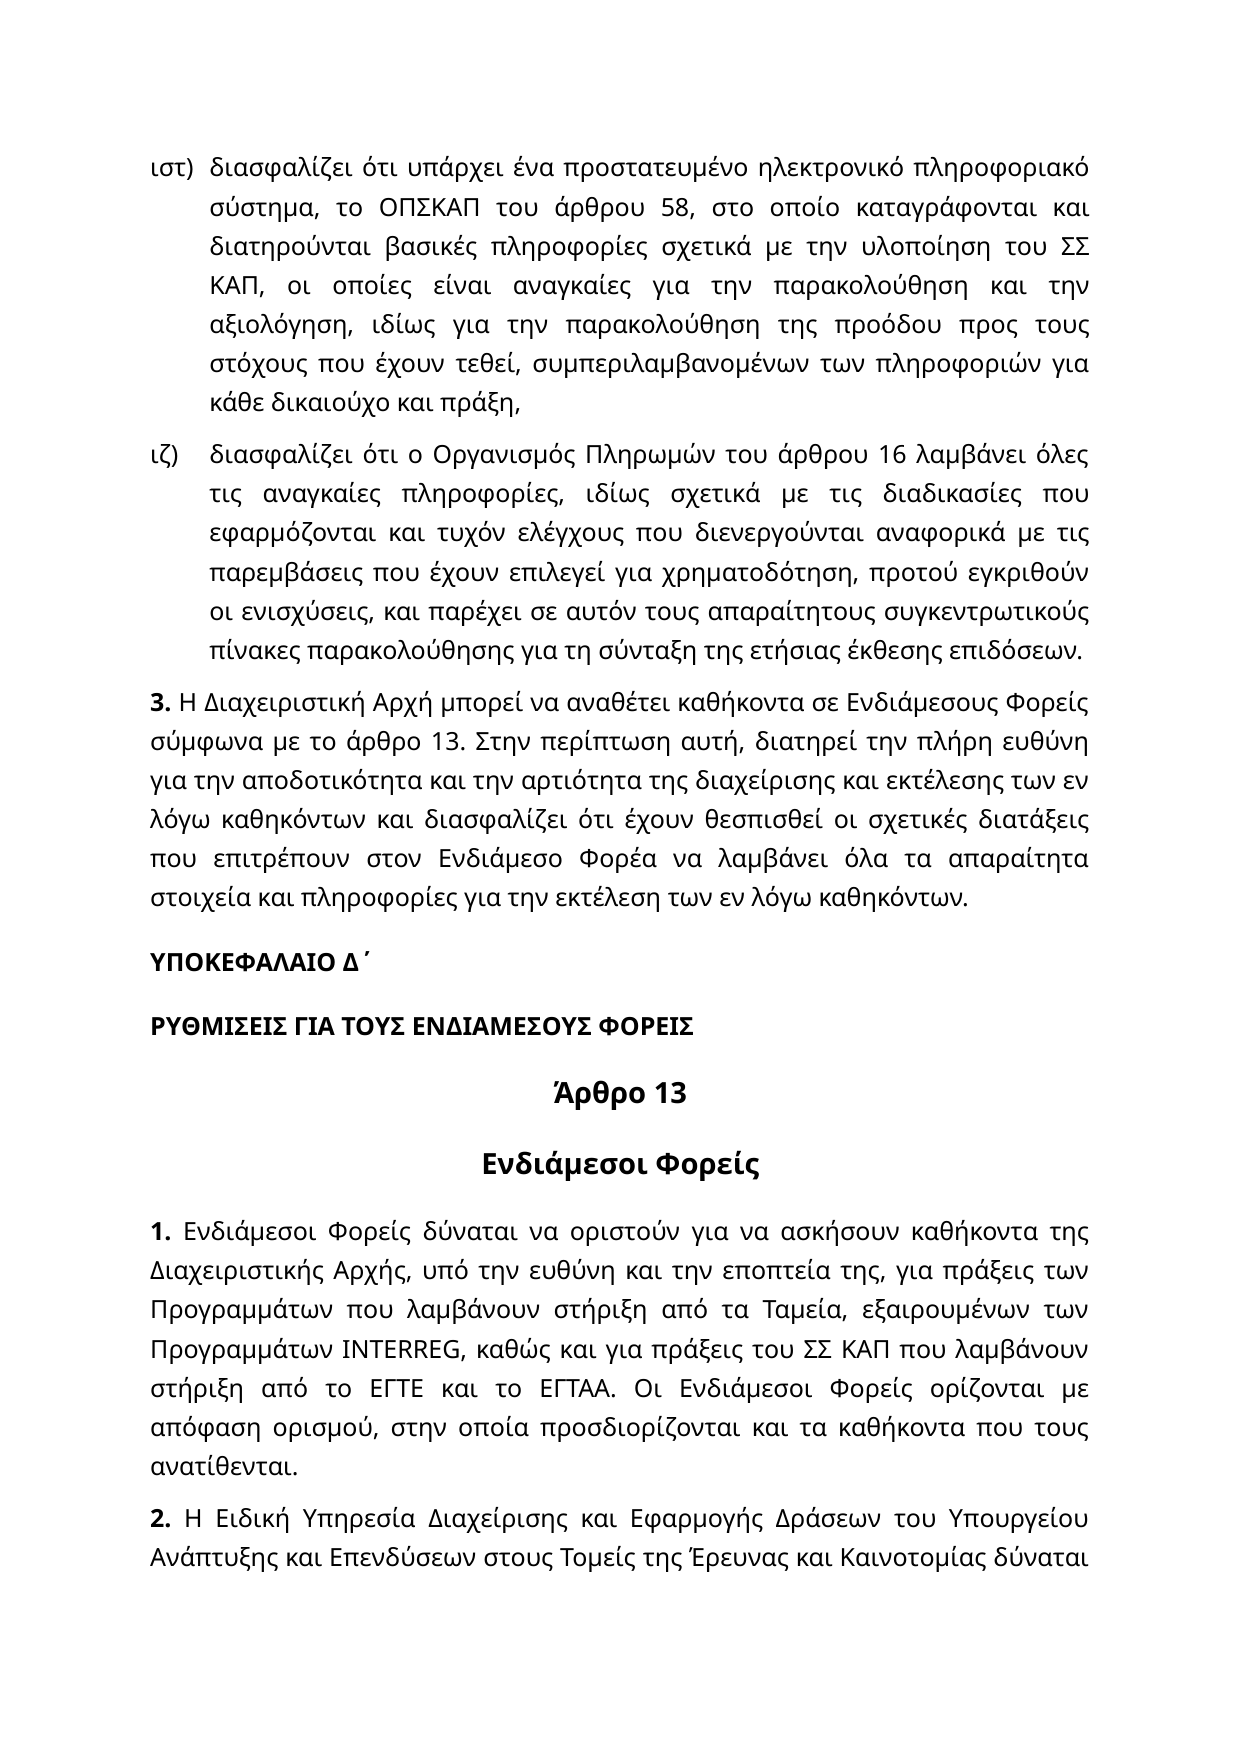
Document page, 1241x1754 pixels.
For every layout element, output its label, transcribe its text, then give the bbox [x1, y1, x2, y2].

subtitle Άρθρο 13 [150, 1072, 1090, 1112]
text 2. Η Ειδική Υπηρεσία Διαχείρισης και Εφαρμογής Δράσεων του Υπουργείου Ανάπτυξης και Επενδύσεων στους Τομείς της Έρευνας και Καινοτομίας δύναται [150, 1500, 1090, 1574]
text ΡΥΘΜΙΣΕΙΣ ΓΙΑ ΤΟΥΣ ΕΝΔΙΑΜΕΣΟΥΣ ΦΟΡΕΙΣ [150, 1008, 1090, 1042]
list ιζ) διασφαλίζει ότι ο Οργανισμός Πληρωμών του άρθρου 16 λαμβάνει όλες τις αναγκαίες πληροφορίες, ιδίως σχετικά με τις διαδικασίες που εφαρμόζονται και τυχόν ελέγχους που διενεργούνται αναφορικά με τις παρεμβάσεις που έχουν επιλεγεί για χρηματοδότηση, προτού εγκριθούν οι ενισχύσεις, και παρέχει σε αυτόν τους απαραίτητους συγκεντρωτικούς πίνακες παρακολούθησης για τη σύνταξη της ετήσιας έκθεσης επιδόσεων. [150, 437, 1090, 667]
text 3. Η Διαχειριστική Αρχή μπορεί να αναθέτει καθήκοντα σε Ενδιάμεσους Φορείς σύμφωνα με το άρθρο 13. Στην περίπτωση αυτή, διατηρεί την πλήρη ευθύνη για την αποδοτικότητα και την αρτιότητα της διαχείρισης και εκτέλεσης των εν λόγω καθηκόντων και διασφαλίζει ότι έχουν θεσπισθεί οι σχετικές διατάξεις που επιτρέπουν στον Ενδιάμεσο Φορέα να λαμβάνει όλα τα απαραίτητα στοιχεία και πληροφορίες για την εκτέλεση των εν λόγω καθηκόντων. [150, 684, 1090, 914]
text ΥΠΟΚΕΦΑΛΑΙΟ Δ΄ [150, 944, 1090, 978]
subtitle Ενδιάμεσοι Φορείς [150, 1143, 1090, 1183]
text 1. Ενδιάμεσοι Φορείς δύναται να οριστούν για να ασκήσουν καθήκοντα της Διαχειριστικής Αρχής, υπό την ευθύνη και την εποπτεία της, για πράξεις των Προγραμμάτων που λαμβάνουν στήριξη από τα Ταμεία, εξαιρουμένων των Προγραμμάτων INTERREG, καθώς και για πράξεις του ΣΣ ΚΑΠ που λαμβάνουν στήριξη από το ΕΓΤΕ και το ΕΓΤΑΑ. Οι Ενδιάμεσοι Φορείς ορίζονται με απόφαση ορισμού, στην οποία προσδιορίζονται και τα καθήκοντα που τους ανατίθενται. [150, 1214, 1090, 1483]
list ιστ) διασφαλίζει ότι υπάρχει ένα προστατευμένο ηλεκτρονικό πληροφοριακό σύστημα, το ΟΠΣΚΑΠ του άρθρου 58, στο οποίο καταγράφονται και διατηρούνται βασικές πληροφορίες σχετικά με την υλοποίηση του ΣΣ ΚΑΠ, οι οποίες είναι αναγκαίες για την παρακολούθηση και την αξιολόγηση, ιδίως για την παρακολούθηση της προόδου προς τους στόχους που έχουν τεθεί, συμπεριλαμβανομένων των πληροφοριών για κάθε δικαιούχο και πράξη, [150, 150, 1090, 419]
